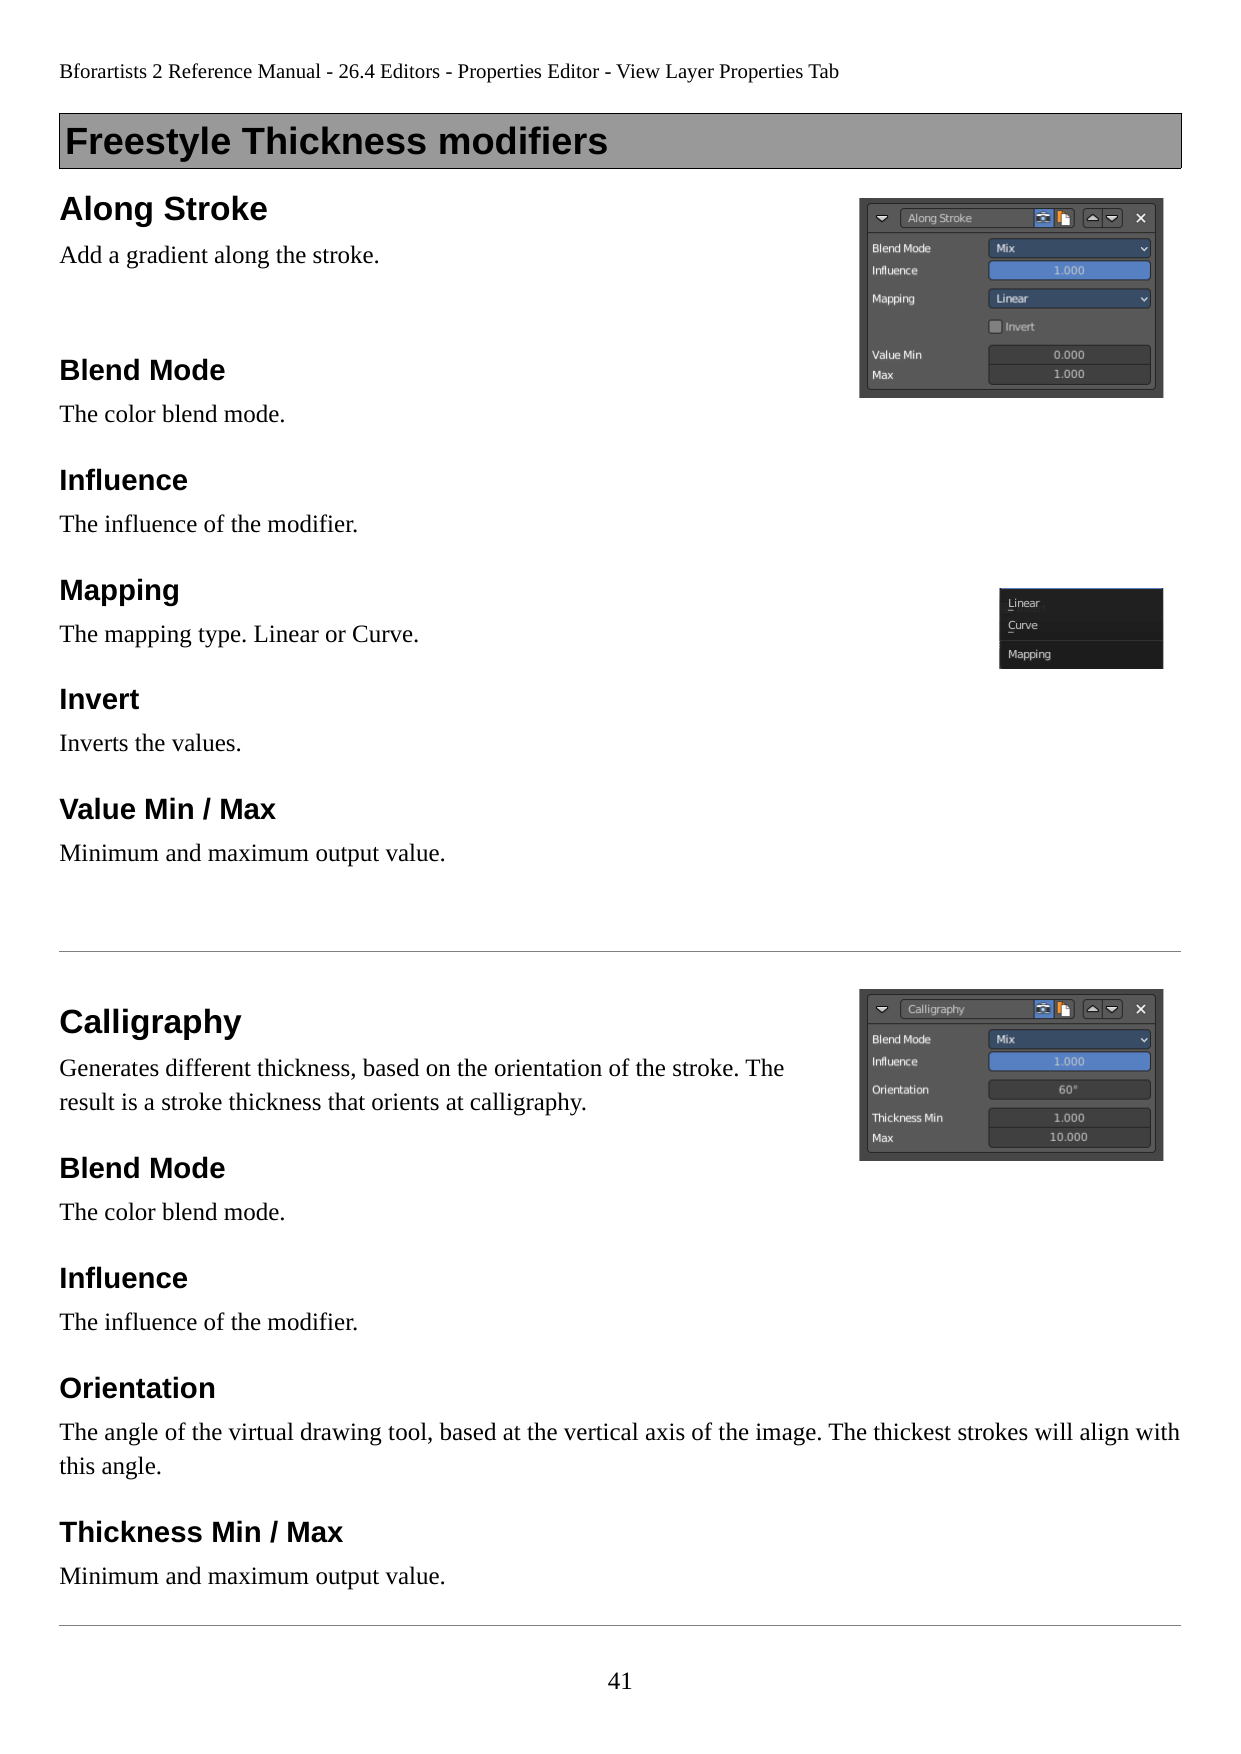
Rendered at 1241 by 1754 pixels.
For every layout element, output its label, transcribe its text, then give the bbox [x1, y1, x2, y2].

text Add a gradient along the stroke. [59, 240, 859, 269]
subtitle [1164, 1002, 1181, 1040]
subtitle Influence [59, 462, 1181, 496]
subtitle Calligraphy [59, 1002, 859, 1040]
text The influence of the modifier. [59, 1307, 1181, 1336]
subtitle Value Min / Max [59, 792, 1181, 826]
text The color blend mode. [59, 399, 1181, 428]
text The influence of the modifier. [59, 509, 1181, 537]
picture [859, 198, 1164, 398]
subtitle Blend Mode [59, 1151, 1181, 1184]
subtitle Blend Mode [59, 353, 859, 386]
picture [859, 989, 1164, 1161]
text The mapping type. Linear or Curve. [59, 619, 999, 647]
text Minimum and maximum output value. [59, 838, 1181, 867]
picture [999, 588, 1164, 669]
subtitle Orientation [59, 1371, 1181, 1404]
text Inverts the values. [59, 728, 1181, 757]
text The angle of the virtual drawing tool, based at the vertical axis of the image. The thickest strokes will align with this angle. [59, 1417, 1181, 1480]
subtitle Thickness Min / Max [59, 1515, 1181, 1549]
text Generates different thickness, based on the orientation of the stroke. The result is a stroke thickness that orients at calligraphy. [59, 1053, 859, 1116]
text The color blend mode. [59, 1197, 1181, 1226]
subtitle [1164, 353, 1181, 386]
subtitle Influence [59, 1261, 1181, 1294]
subtitle Invert [59, 682, 1181, 716]
subtitle Along Stroke [59, 189, 1181, 227]
table_header Freestyle Thickness modifiers [60, 114, 1181, 168]
subtitle Mapping [59, 572, 1181, 606]
text Minimum and maximum output value. [59, 1561, 1181, 1590]
